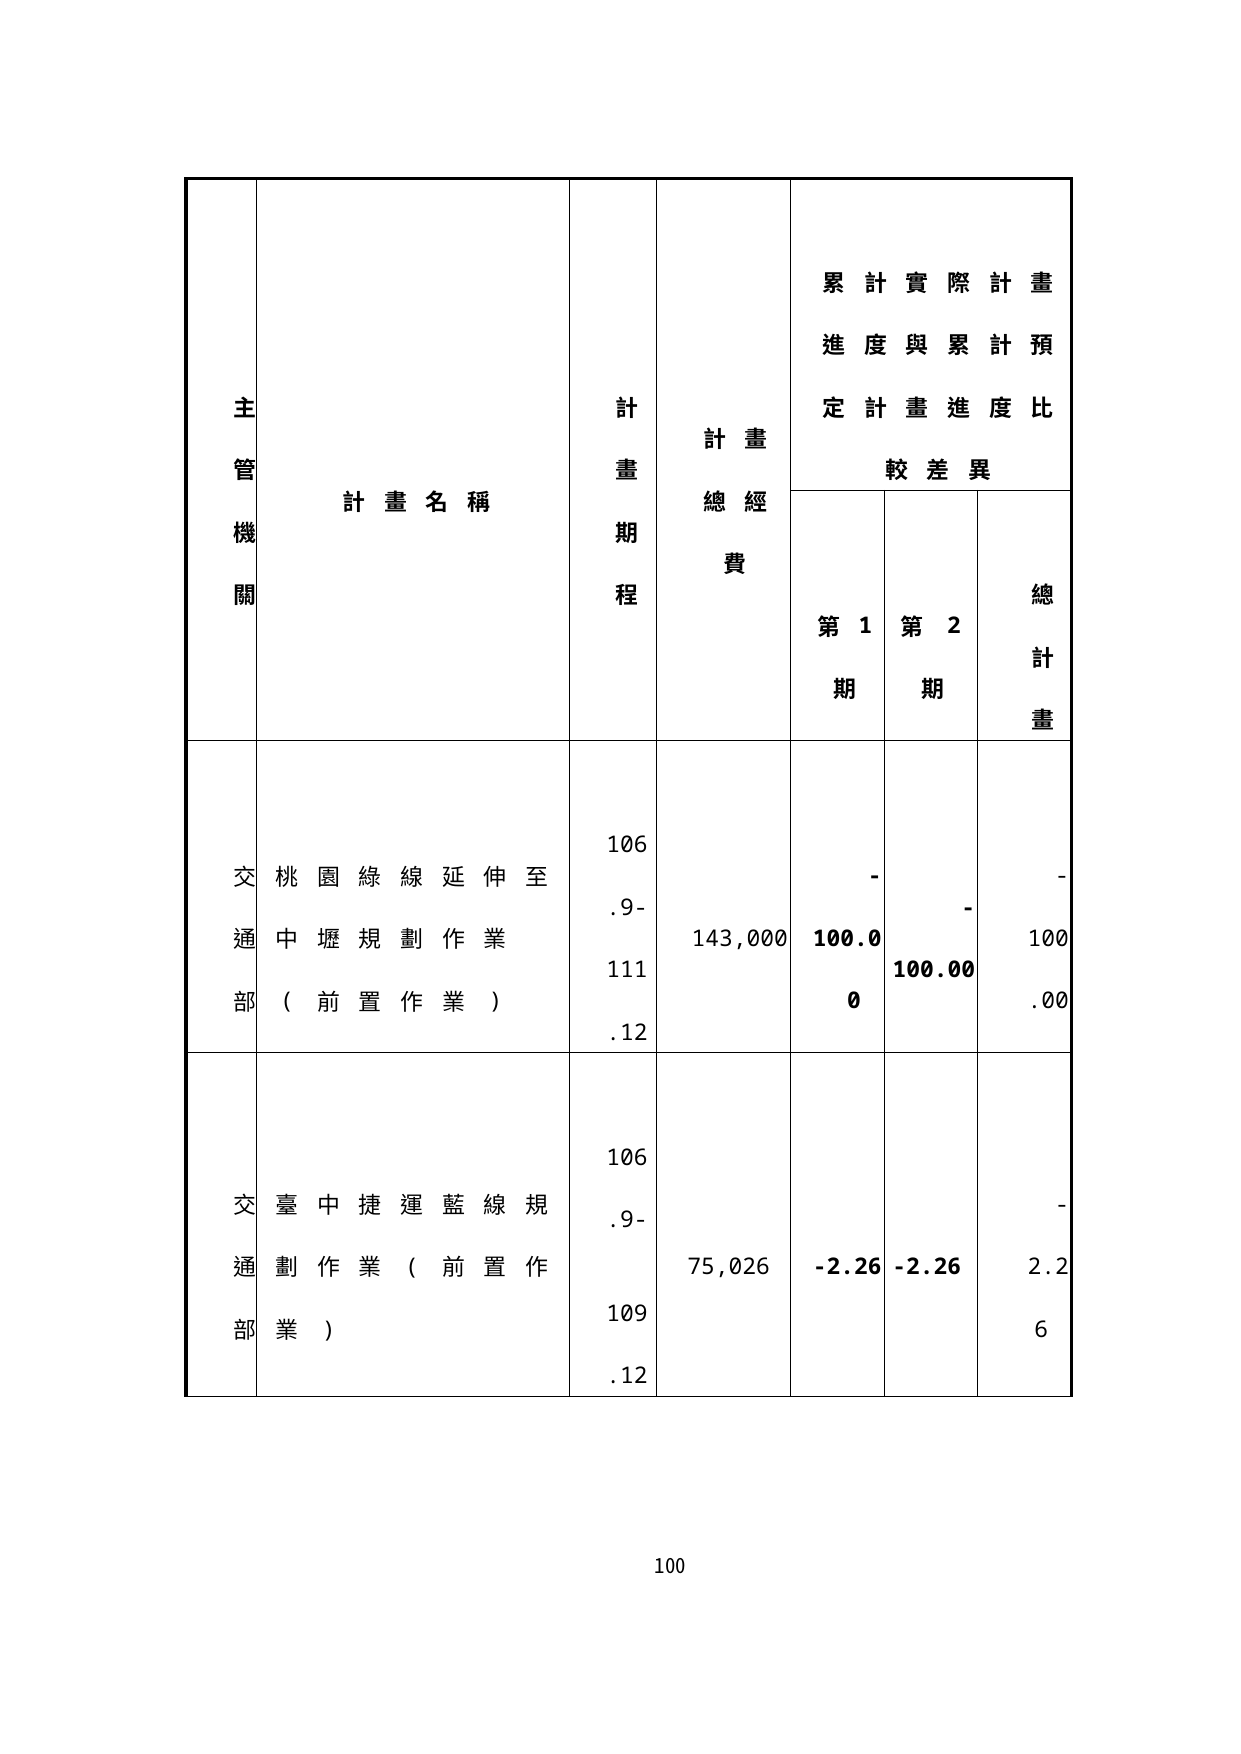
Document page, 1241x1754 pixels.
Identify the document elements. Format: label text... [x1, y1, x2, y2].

table_header 計畫總經費 [657, 180, 790, 740]
table_cell -2.26 [791, 1053, 884, 1396]
table_cell -100.00 [791, 741, 884, 1052]
table_cell -2.26 [885, 1053, 977, 1396]
table_cell 桃園綠線延伸至中壢規劃作業(前置作業) [257, 741, 569, 1052]
table_header 計畫 期程 [570, 180, 656, 740]
table_cell 75,026 [657, 1053, 790, 1396]
table_header 累計實際計畫進度與累計預定計畫進度比較差異 [791, 180, 1070, 490]
table_cell 交通部 [188, 1053, 256, 1396]
table_cell 總計畫 [978, 491, 1070, 740]
table_cell 106.9- 109.12 [570, 1053, 656, 1396]
table_cell 第1期 [791, 491, 884, 740]
table_cell 106.9- 111.12 [570, 741, 656, 1052]
table_cell 臺中捷運藍線規劃作業(前置作業) [257, 1053, 569, 1396]
table_cell 交通部 [188, 741, 256, 1052]
table_header 計畫名稱 [257, 180, 569, 740]
table_cell -100.00 [885, 741, 977, 1052]
table_cell -100.00 [978, 741, 1070, 1052]
table_cell 143,000 [657, 741, 790, 1052]
table_cell -2.26 [978, 1053, 1070, 1396]
table_header 主管機關 [188, 180, 256, 740]
table_cell 第2期 [885, 491, 977, 740]
